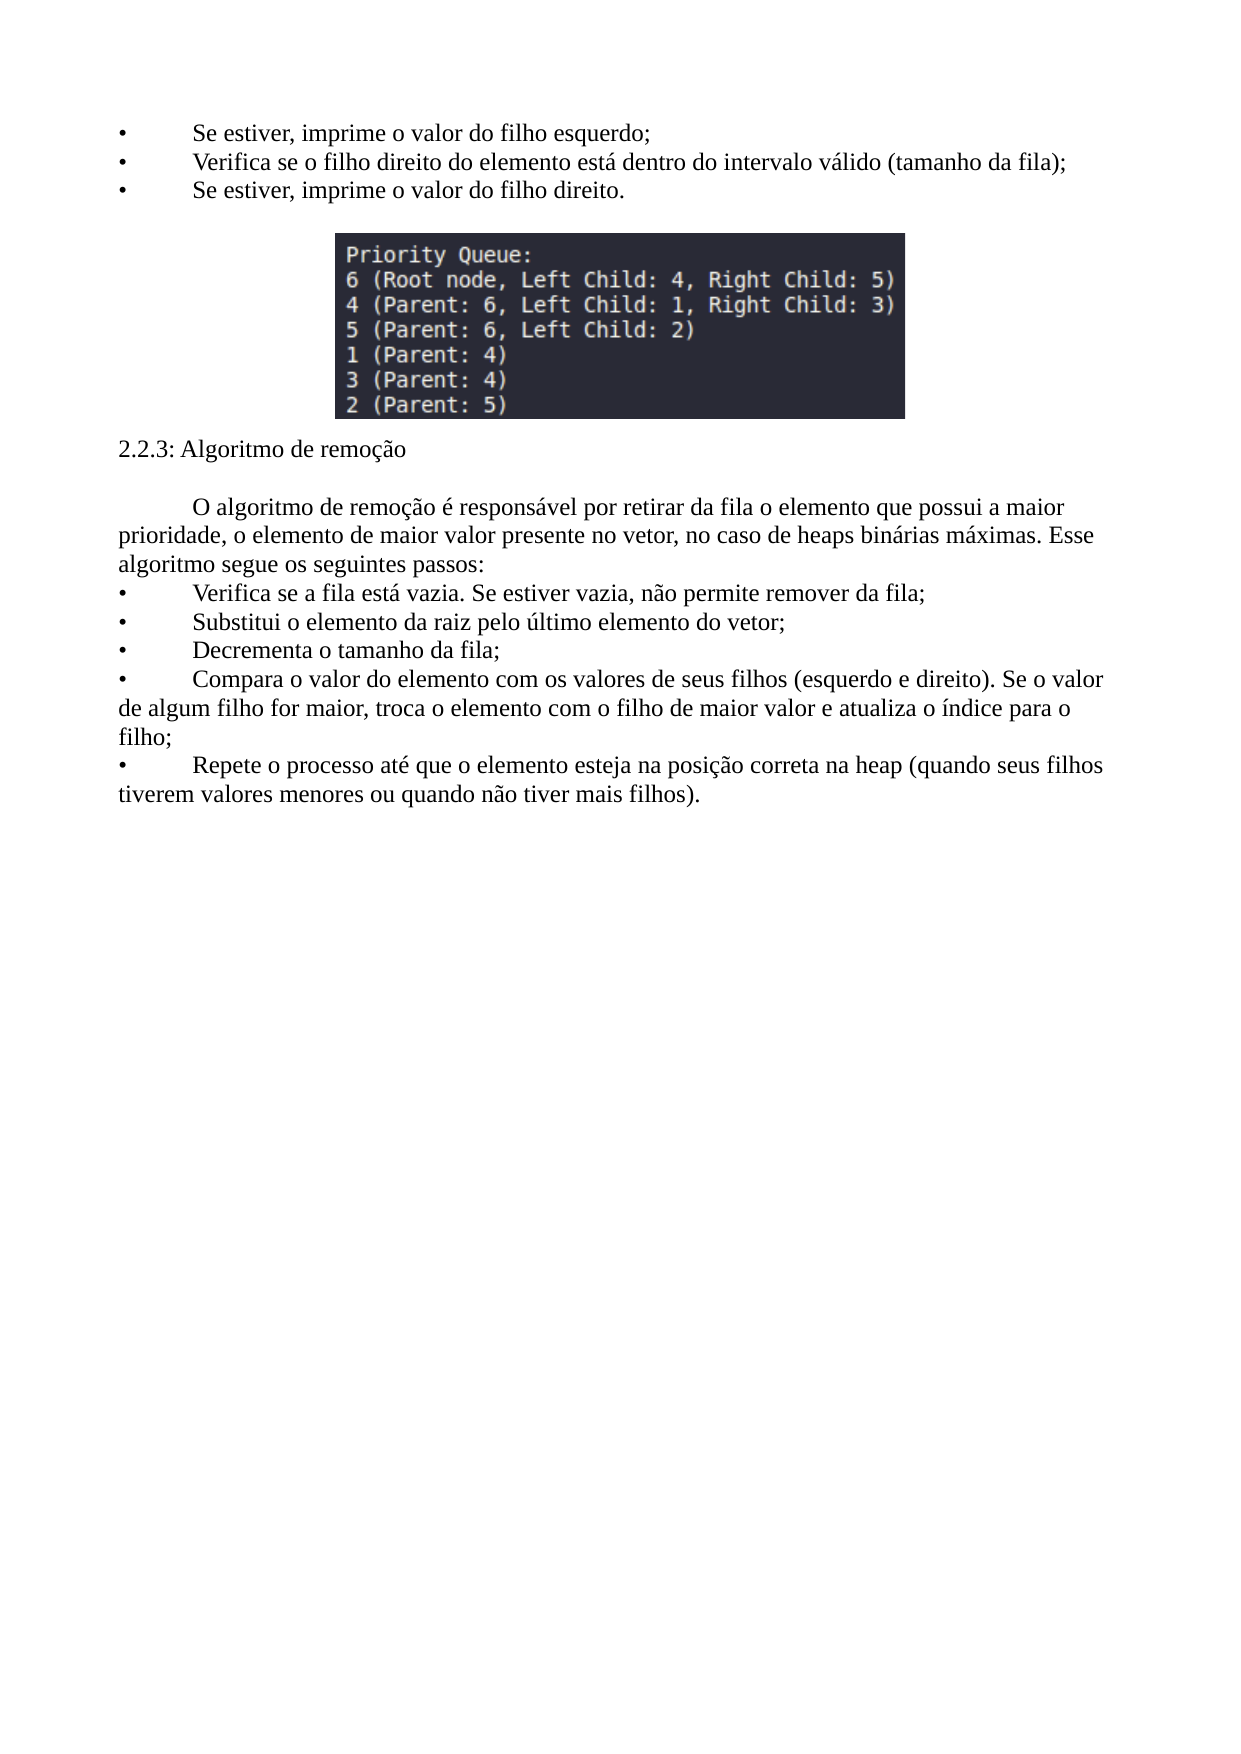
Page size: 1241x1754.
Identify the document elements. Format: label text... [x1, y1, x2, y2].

text • Compara o valor do elemento com os valores de seus filhos (esquerdo e direito). Se o valor de algum filho for maior, troca o elemento com o filho de maior valor e atualiza o índice para o filho; [118, 664, 1122, 751]
text • Verifica se a fila está vazia. Se estiver vazia, não permite remover da fila; [118, 578, 1122, 607]
text 2.2.3: Algoritmo de remoção [118, 434, 1122, 463]
text • Decrementa o tamanho da fila; [118, 636, 1122, 664]
text • Verifica se o filho direito do elemento está dentro do intervalo válido (tamanho da fila); [118, 147, 1122, 176]
text O algoritmo de remoção é responsável por retirar da fila o elemento que possui a maior prioridade, o elemento de maior valor presente no vetor, no caso de heaps binárias máximas. Esse algoritmo segue os seguintes passos: [118, 492, 1122, 578]
text • Se estiver, imprime o valor do filho esquerdo; [118, 118, 1122, 147]
picture [335, 233, 906, 419]
text • Se estiver, imprime o valor do filho direito. [118, 176, 1122, 204]
text • Repete o processo até que o elemento esteja na posição correta na heap (quando seus filhos tiverem valores menores ou quando não tiver mais filhos). [118, 751, 1122, 808]
text • Substitui o elemento da raiz pelo último elemento do vetor; [118, 607, 1122, 636]
